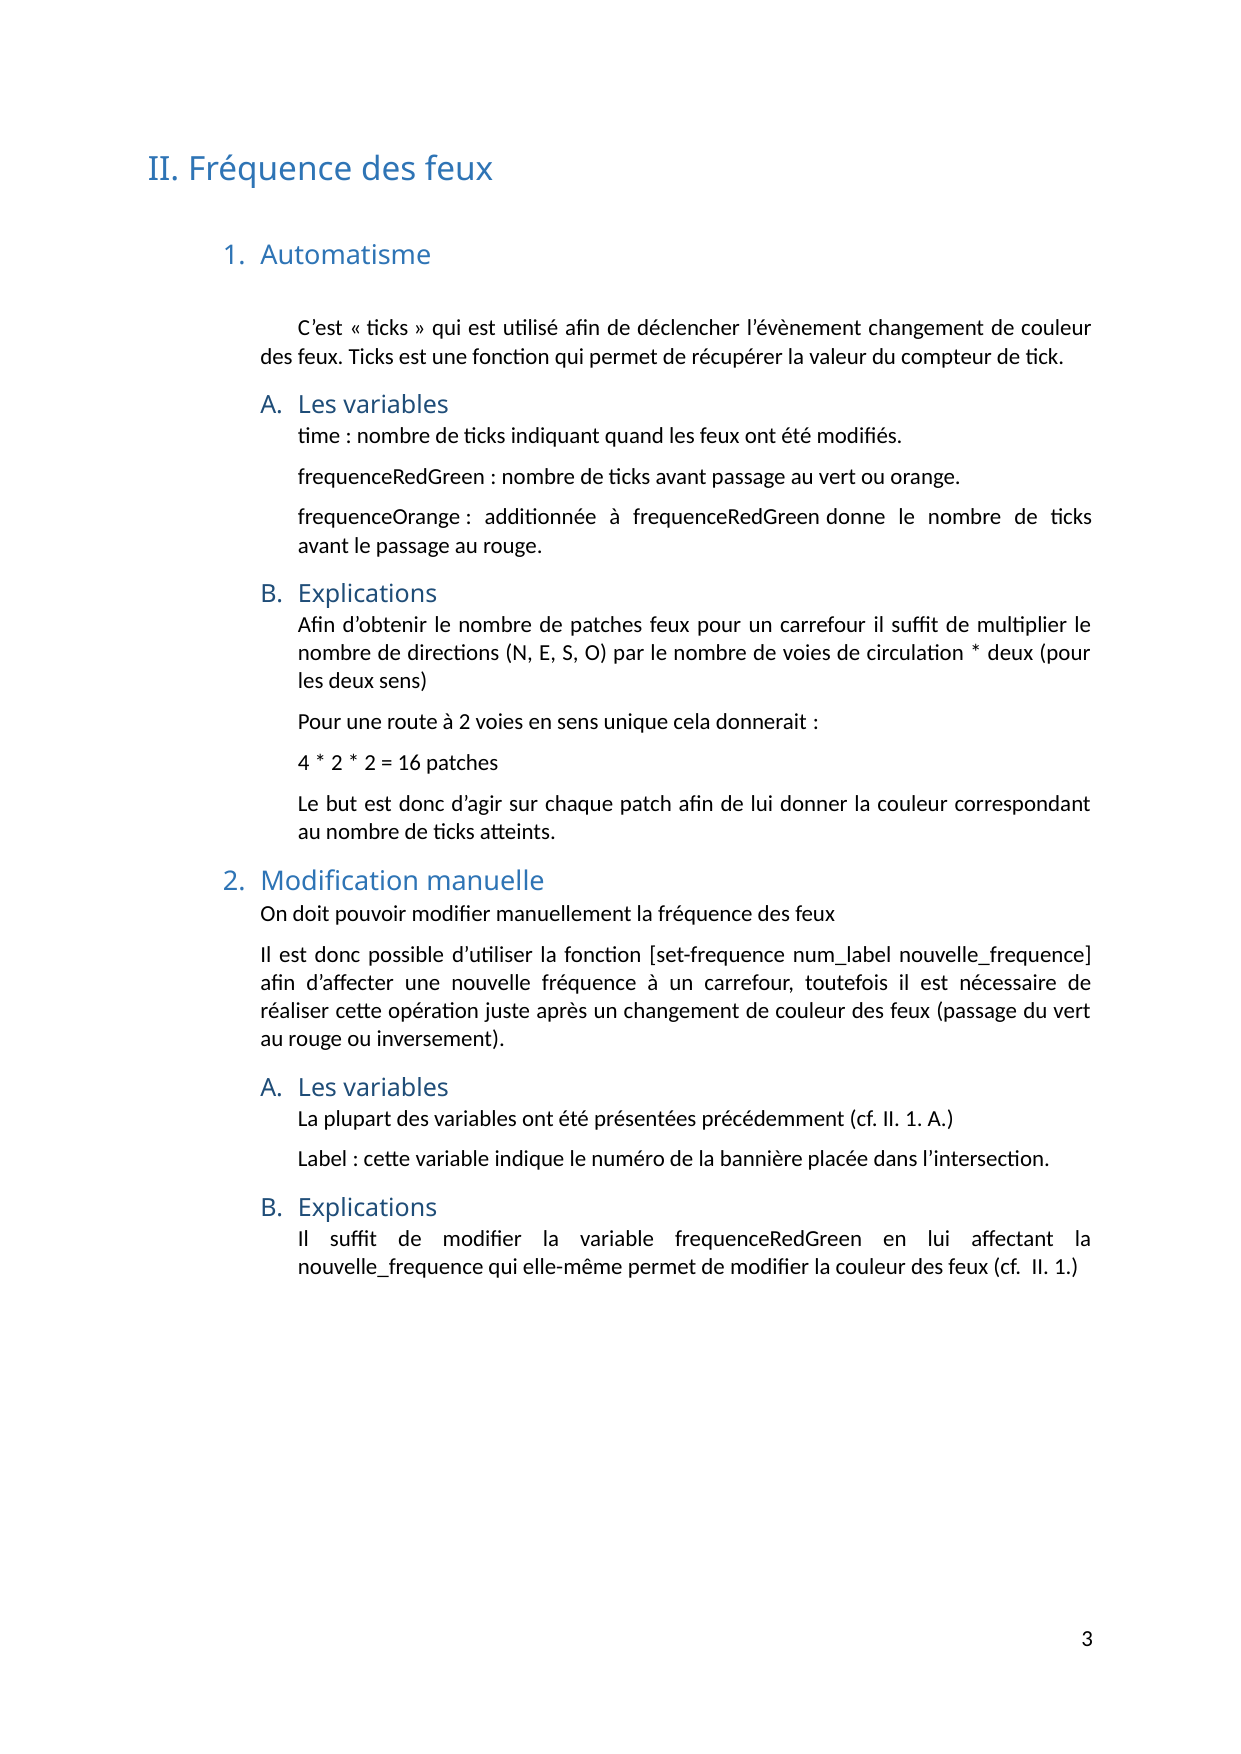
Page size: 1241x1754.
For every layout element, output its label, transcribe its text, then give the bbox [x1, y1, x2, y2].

list Les variables [260, 387, 1093, 421]
text frequenceRedGreen : nombre de ticks avant passage au vert ou orange. [298, 462, 1093, 490]
text frequenceOrange : additionnée à frequenceRedGreen donne le nombre de ticks avant le passage au rouge. [298, 502, 1093, 559]
text 4 * 2 * 2 = 16 patches [298, 748, 1093, 776]
text C’est « ticks » qui est utilisé afin de déclencher l’évènement changement de couleur des feux. Ticks est une fonction qui permet de récupérer la valeur du compteur de tick. [260, 313, 1093, 370]
text time : nombre de ticks indiquant quand les feux ont été modifiés. [298, 421, 1093, 449]
list Les variables [260, 1069, 1093, 1103]
list Explications [260, 1189, 1093, 1223]
list Explications [260, 576, 1093, 610]
text Pour une route à 2 voies en sens unique cela donnerait : [298, 707, 1093, 735]
text Le but est donc d’agir sur chaque patch afin de lui donner la couleur correspondant au nombre de ticks atteints. [298, 789, 1093, 845]
text Afin d’obtenir le nombre de patches feux pour un carrefour il suffit de multiplier le nombre de directions (N, E, S, O) par le nombre de voies de circulation * deux (pour les deux sens) [298, 610, 1093, 694]
text Il est donc possible d’utiliser la fonction [set-frequence num_label nouvelle_frequence] afin d’affecter une nouvelle fréquence à un carrefour, toutefois il est nécessaire de réaliser cette opération juste après un changement de couleur des feux (passage du vert au rouge ou inversement). [260, 940, 1093, 1052]
text On doit pouvoir modifier manuellement la fréquence des feux [260, 899, 1093, 927]
list Automatisme [223, 236, 1093, 272]
text Label : cette variable indique le numéro de la bannière placée dans l’intersection. [298, 1144, 1093, 1172]
subtitle II. Fréquence des feux [148, 145, 1093, 190]
text La plupart des variables ont été présentées précédemment (cf. II. 1. A.) [298, 1104, 1093, 1132]
list Modification manuelle [223, 862, 1093, 899]
text Il suffit de modifier la variable frequenceRedGreen en lui affectant la nouvelle_frequence qui elle-même permet de modifier la couleur des feux (cf. II. 1.) [298, 1224, 1093, 1280]
